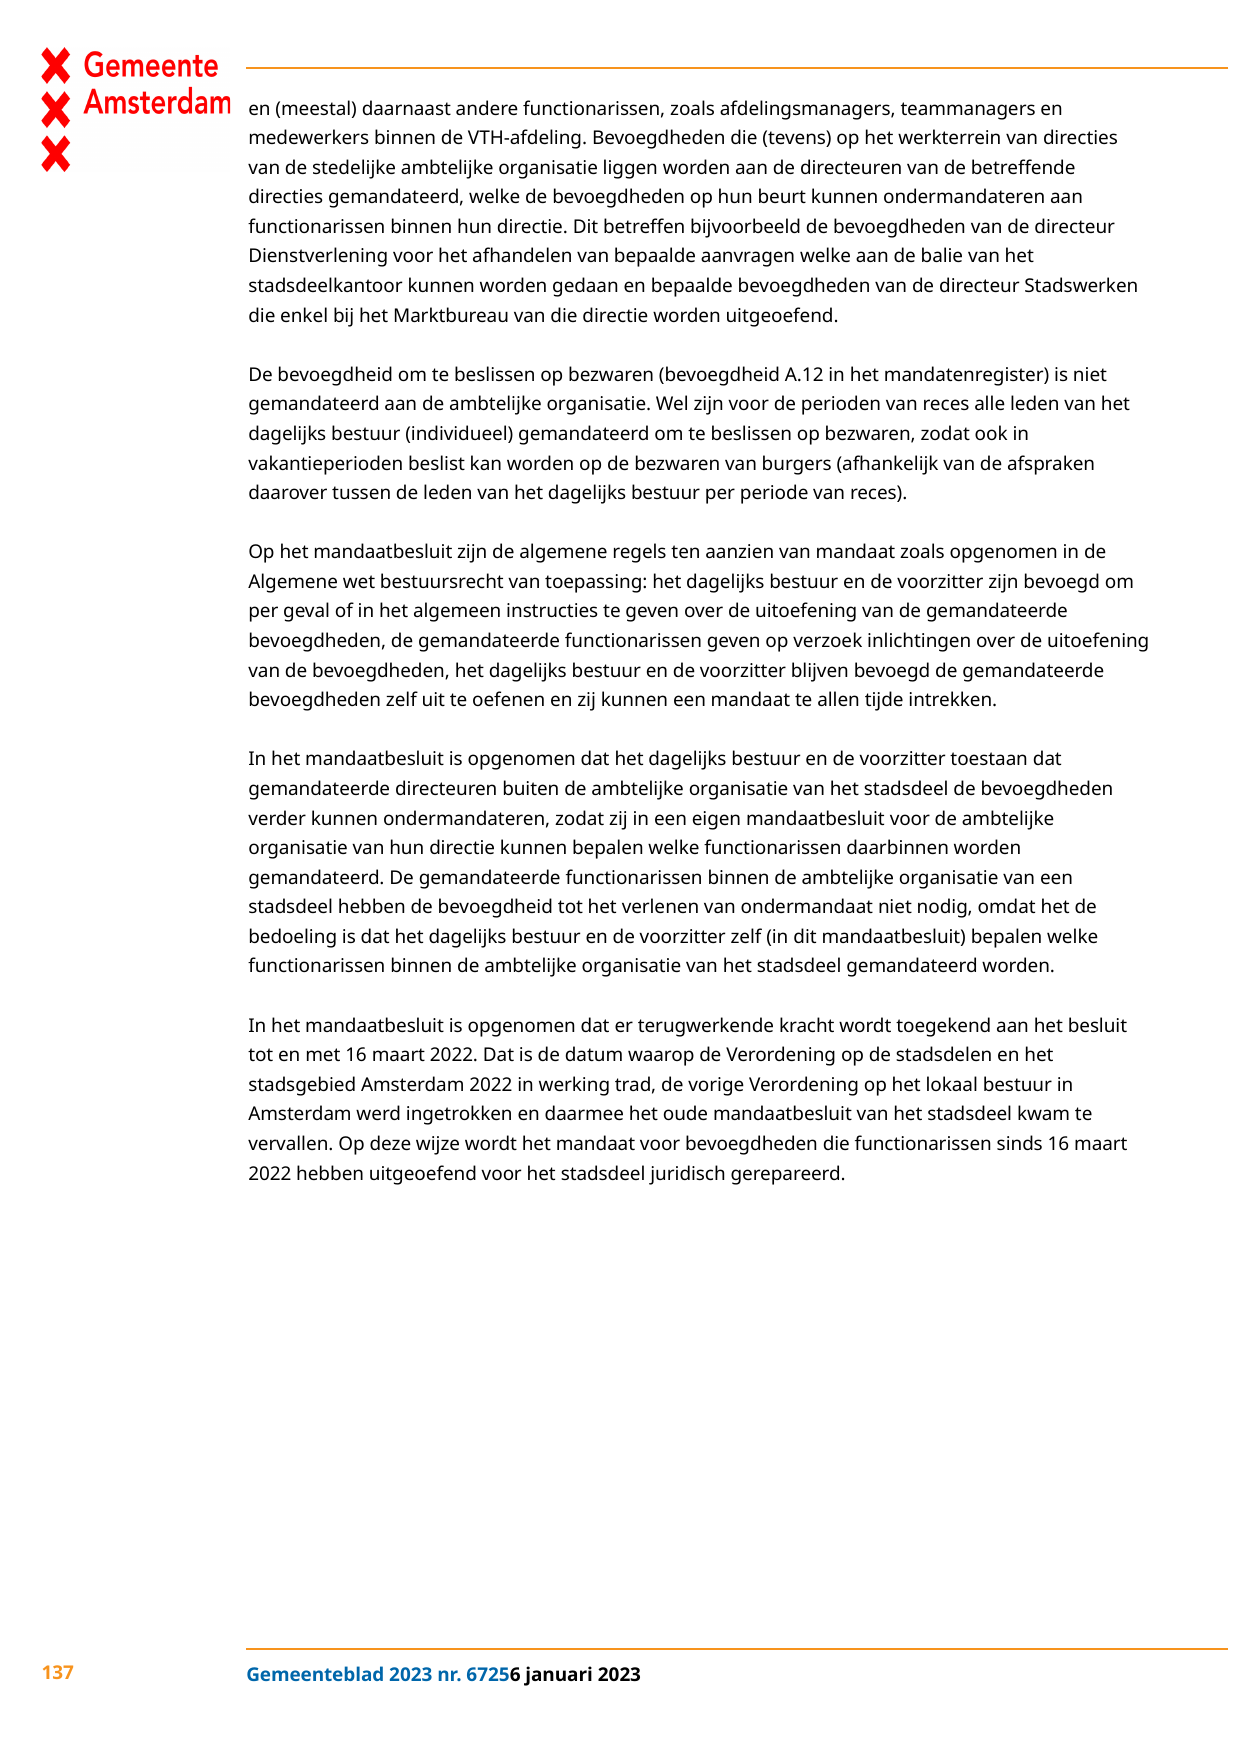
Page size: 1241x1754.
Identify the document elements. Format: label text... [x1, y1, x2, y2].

text De bevoegdheid om te beslissen op bezwaren (bevoegdheid A.12 in het mandatenregister) is niet gemandateerd aan de ambtelijke organisatie. Wel zijn voor de perioden van reces alle leden van het dagelijks bestuur (individueel) gemandateerd om te beslissen op bezwaren, zodat ook in vakantieperioden beslist kan worden op de bezwaren van burgers (afhankelijk van de afspraken daarover tussen de leden van het dagelijks bestuur per periode van reces). [248, 361, 1152, 505]
text In het mandaatbesluit is opgenomen dat het dagelijks bestuur en de voorzitter toestaan dat gemandateerde directeuren buiten de ambtelijke organisatie van het stadsdeel de bevoegdheden verder kunnen ondermandateren, zodat zij in een eigen mandaatbesluit voor de ambtelijke organisatie van hun directie kunnen bepalen welke functionarissen daarbinnen worden gemandateerd. De gemandateerde functionarissen binnen de ambtelijke organisatie van een stadsdeel hebben de bevoegdheid tot het verlenen van ondermandaat niet nodig, omdat het de bedoeling is dat het dagelijks bestuur en de voorzitter zelf (in dit mandaatbesluit) bepalen welke functionarissen binnen de ambtelijke organisatie van het stadsdeel gemandateerd worden. [248, 746, 1152, 978]
picture [41, 47, 231, 172]
text In het mandaatbesluit is opgenomen dat er terugwerkende kracht wordt toegekend aan het besluit tot en met 16 maart 2022. Dat is de datum waarop de Verordening op de stadsdelen en het stadsgebied Amsterdam 2022 in werking trad, de vorige Verordening op het lokaal bestuur in Amsterdam werd ingetrokken en daarmee het oude mandaatbesluit van het stadsdeel kwam te vervallen. Op deze wijze wordt het mandaat voor bevoegdheden die functionarissen sinds 16 maart 2022 hebben uitgeoefend voor het stadsdeel juridisch gerepareerd. [248, 1012, 1152, 1186]
text Op het mandaatbesluit zijn de algemene regels ten aanzien van mandaat zoals opgenomen in de Algemene wet bestuursrecht van toepassing: het dagelijks bestuur en de voorzitter zijn bevoegd om per geval of in het algemeen instructies te geven over de uitoefening van de gemandateerde bevoegdheden, de gemandateerde functionarissen geven op verzoek inlichtingen over de uitoefening van de bevoegdheden, het dagelijks bestuur en de voorzitter blijven bevoegd de gemandateerde bevoegdheden zelf uit te oefenen en zij kunnen een mandaat te allen tijde intrekken. [248, 538, 1152, 712]
text en (meestal) daarnaast andere functionarissen, zoals afdelingsmanagers, teammanagers en medewerkers binnen de VTH-afdeling. Bevoegdheden die (tevens) op het werkterrein van directies van de stedelijke ambtelijke organisatie liggen worden aan de directeuren van de betreffende directies gemandateerd, welke de bevoegdheden op hun beurt kunnen ondermandateren aan functionarissen binnen hun directie. Dit betreffen bijvoorbeeld de bevoegdheden van de directeur Dienstverlening voor het afhandelen van bepaalde aanvragen welke aan de balie van het stadsdeelkantoor kunnen worden gedaan en bepaalde bevoegdheden van de directeur Stadswerken die enkel bij het Marktbureau van die directie worden uitgeoefend. [248, 95, 1152, 328]
